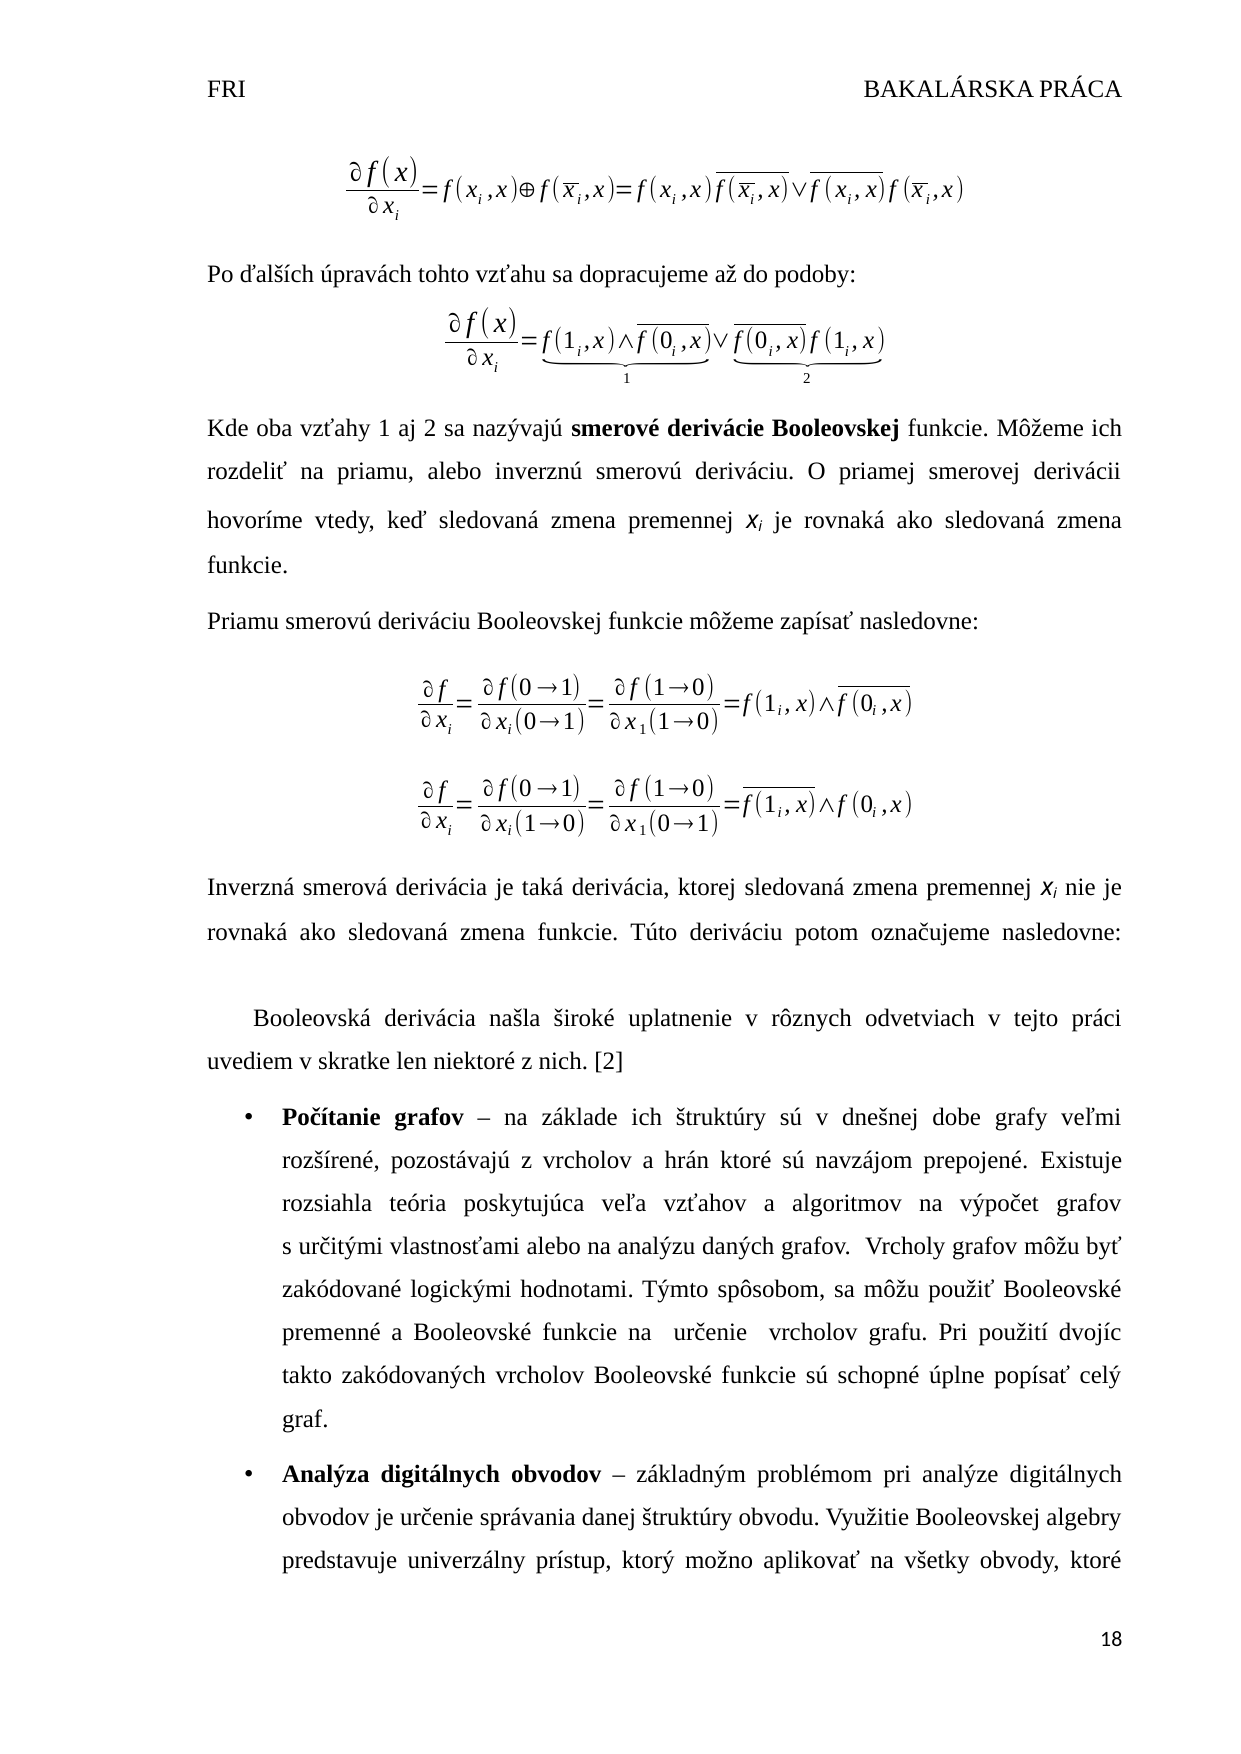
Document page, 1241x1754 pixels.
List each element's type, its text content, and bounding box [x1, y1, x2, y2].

text Kde oba vzťahy 1 aj 2 sa nazývajú smerové derivácie Booleovskej funkcie. Môžeme ich rozdeliť na priamu, alebo inverznú smerovú deriváciu. O priamej smerovej derivácii hovoríme vtedy, keď sledovaná zmena premennej xi je rovnaká ako sledovaná zmena funkcie. [207, 413, 1122, 579]
list Analýza digitálnych obvodov – základným problémom pri analýze digitálnych obvodov je určenie správania danej štruktúry obvodu. Využitie Booleovskej algebry predstavuje univerzálny prístup, ktorý možno aplikovať na všetky obvody, ktoré [244, 1459, 1122, 1574]
text Inverzná smerová derivácia je taká derivácia, ktorej sledovaná zmena premennej xi nie je rovnaká ako sledovaná zmena funkcie. Túto deriváciu potom označujeme nasledovne: Booleovská derivácia našla široké uplatnenie v rôznych odvetviach v tejto práci uvediem v skratke len niektoré z nich. [2] [207, 662, 1122, 1075]
list Počítanie grafov – na základe ich štruktúry sú v dnešnej dobe grafy veľmi rozšírené, pozostávajú z vrcholov a hrán ktoré sú navzájom prepojené. Existuje rozsiahla teória poskytujúca veľa vzťahov a algoritmov na výpočet grafov s určitými vlastnosťami alebo na analýzu daných grafov. Vrcholy grafov môžu byť zakódované logickými hodnotami. Týmto spôsobom, sa môžu použiť Booleovské premenné a Booleovské funkcie na určenie vrcholov grafu. Pri použití dvojíc takto zakódovaných vrcholov Booleovské funkcie sú schopné úplne popísať celý graf. [244, 1102, 1122, 1432]
text Priamu smerovú deriváciu Booleovskej funkcie môžeme zapísať nasledovne: [207, 606, 1122, 635]
text Po ďalších úpravách tohto vzťahu sa dopracujeme až do podoby: [207, 259, 1122, 288]
